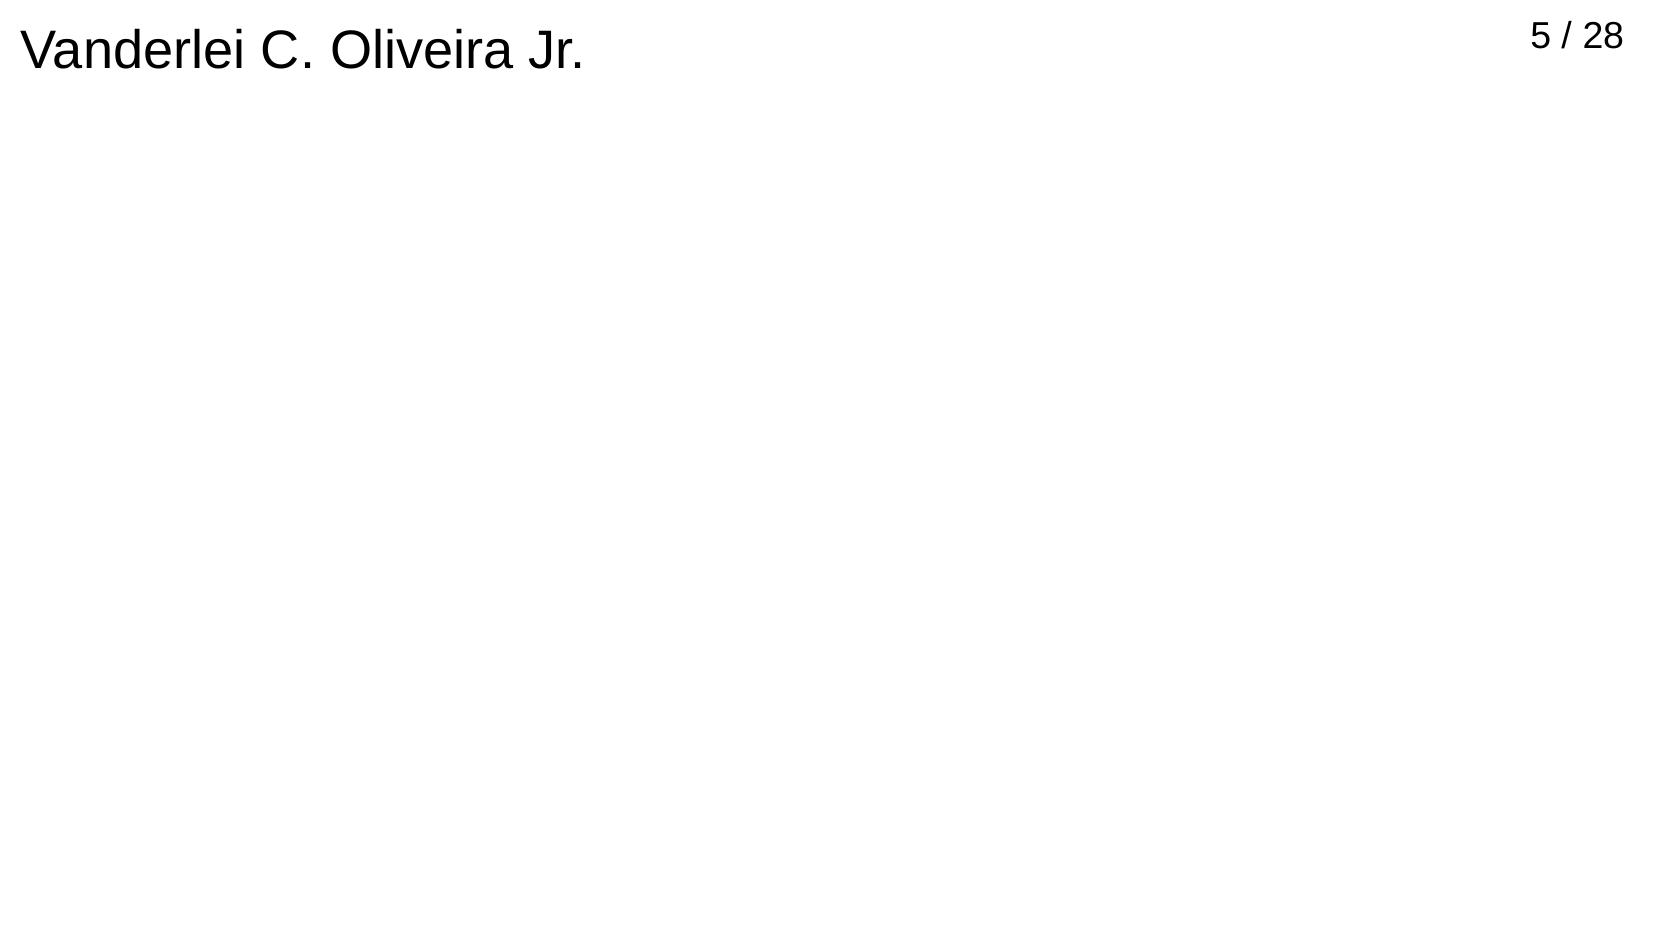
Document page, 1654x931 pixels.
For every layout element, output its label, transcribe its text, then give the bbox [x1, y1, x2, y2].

text_box Vanderlei C. Oliveira Jr. [5, 11, 615, 89]
text_box <number> / 28 [1386, 0, 1650, 71]
